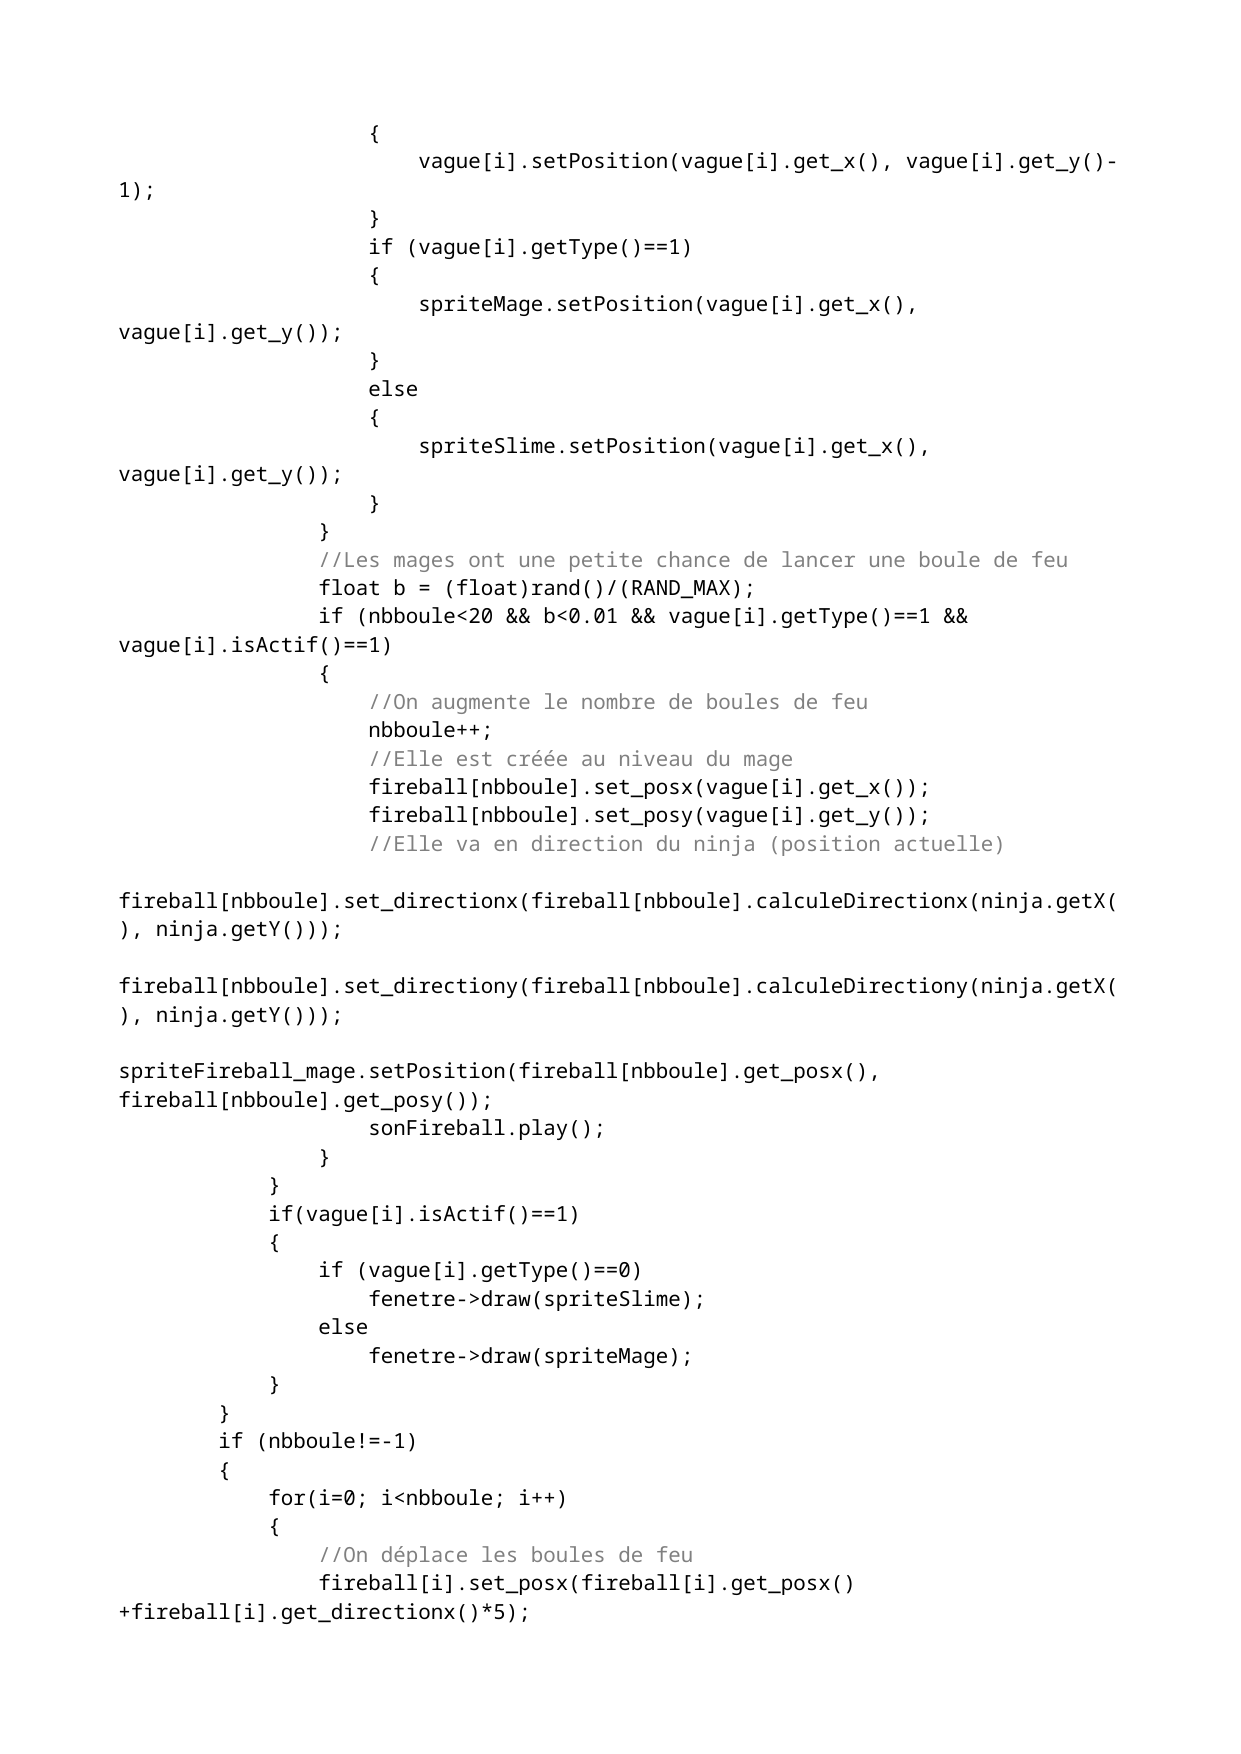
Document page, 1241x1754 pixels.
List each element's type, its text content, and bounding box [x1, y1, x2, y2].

text nbboule++; [118, 715, 1122, 744]
text fenetre->draw(spriteMage); [118, 1341, 1122, 1369]
text //On déplace les boules de feu [118, 1540, 1122, 1568]
text { [118, 402, 1122, 431]
text spriteFireball_mage.setPosition(fireball[nbboule].get_posx(), fireball[nbboule].get_posy()); [118, 1028, 1122, 1113]
text if (vague[i].getType()==0) [118, 1256, 1122, 1284]
text fireball[nbboule].set_directiony(fireball[nbboule].calculeDirectiony(ninja.getX(), ninja.getY())); [118, 943, 1122, 1028]
text } [118, 1369, 1122, 1398]
text //On augmente le nombre de boules de feu [118, 687, 1122, 715]
text //Elle va en direction du ninja (position actuelle) [118, 829, 1122, 857]
text if (nbboule<20 && b<0.01 && vague[i].getType()==1 && vague[i].isActif()==1) [118, 602, 1122, 658]
text fireball[nbboule].set_posy(vague[i].get_y()); [118, 801, 1122, 829]
text } [118, 1170, 1122, 1199]
text if(vague[i].isActif()==1) [118, 1199, 1122, 1227]
text } [118, 346, 1122, 374]
text { [118, 260, 1122, 289]
text sonFireball.play(); [118, 1113, 1122, 1142]
text float b = (float)rand()/(RAND_MAX); [118, 573, 1122, 602]
text { [118, 1512, 1122, 1540]
text spriteMage.setPosition(vague[i].get_x(), vague[i].get_y()); [118, 289, 1122, 346]
text spriteSlime.setPosition(vague[i].get_x(), vague[i].get_y()); [118, 431, 1122, 488]
text fireball[i].set_posx(fireball[i].get_posx()+fireball[i].get_directionx()*5); [118, 1568, 1122, 1625]
text else [118, 1312, 1122, 1341]
text } [118, 1142, 1122, 1170]
text for(i=0; i<nbboule; i++) [118, 1483, 1122, 1512]
text fenetre->draw(spriteSlime); [118, 1284, 1122, 1312]
text vague[i].setPosition(vague[i].get_x(), vague[i].get_y()-1); [118, 147, 1122, 203]
text { [118, 118, 1122, 147]
text fireball[nbboule].set_directionx(fireball[nbboule].calculeDirectionx(ninja.getX(), ninja.getY())); [118, 857, 1122, 943]
text } [118, 1398, 1122, 1426]
text fireball[nbboule].set_posx(vague[i].get_x()); [118, 772, 1122, 801]
text } [118, 516, 1122, 545]
text { [118, 1227, 1122, 1256]
text else [118, 374, 1122, 402]
text //Elle est créée au niveau du mage [118, 744, 1122, 772]
text if (nbboule!=-1) [118, 1426, 1122, 1455]
text { [118, 658, 1122, 687]
text } [118, 203, 1122, 232]
text } [118, 488, 1122, 516]
text //Les mages ont une petite chance de lancer une boule de feu [118, 545, 1122, 573]
text if (vague[i].getType()==1) [118, 232, 1122, 260]
text { [118, 1455, 1122, 1483]
